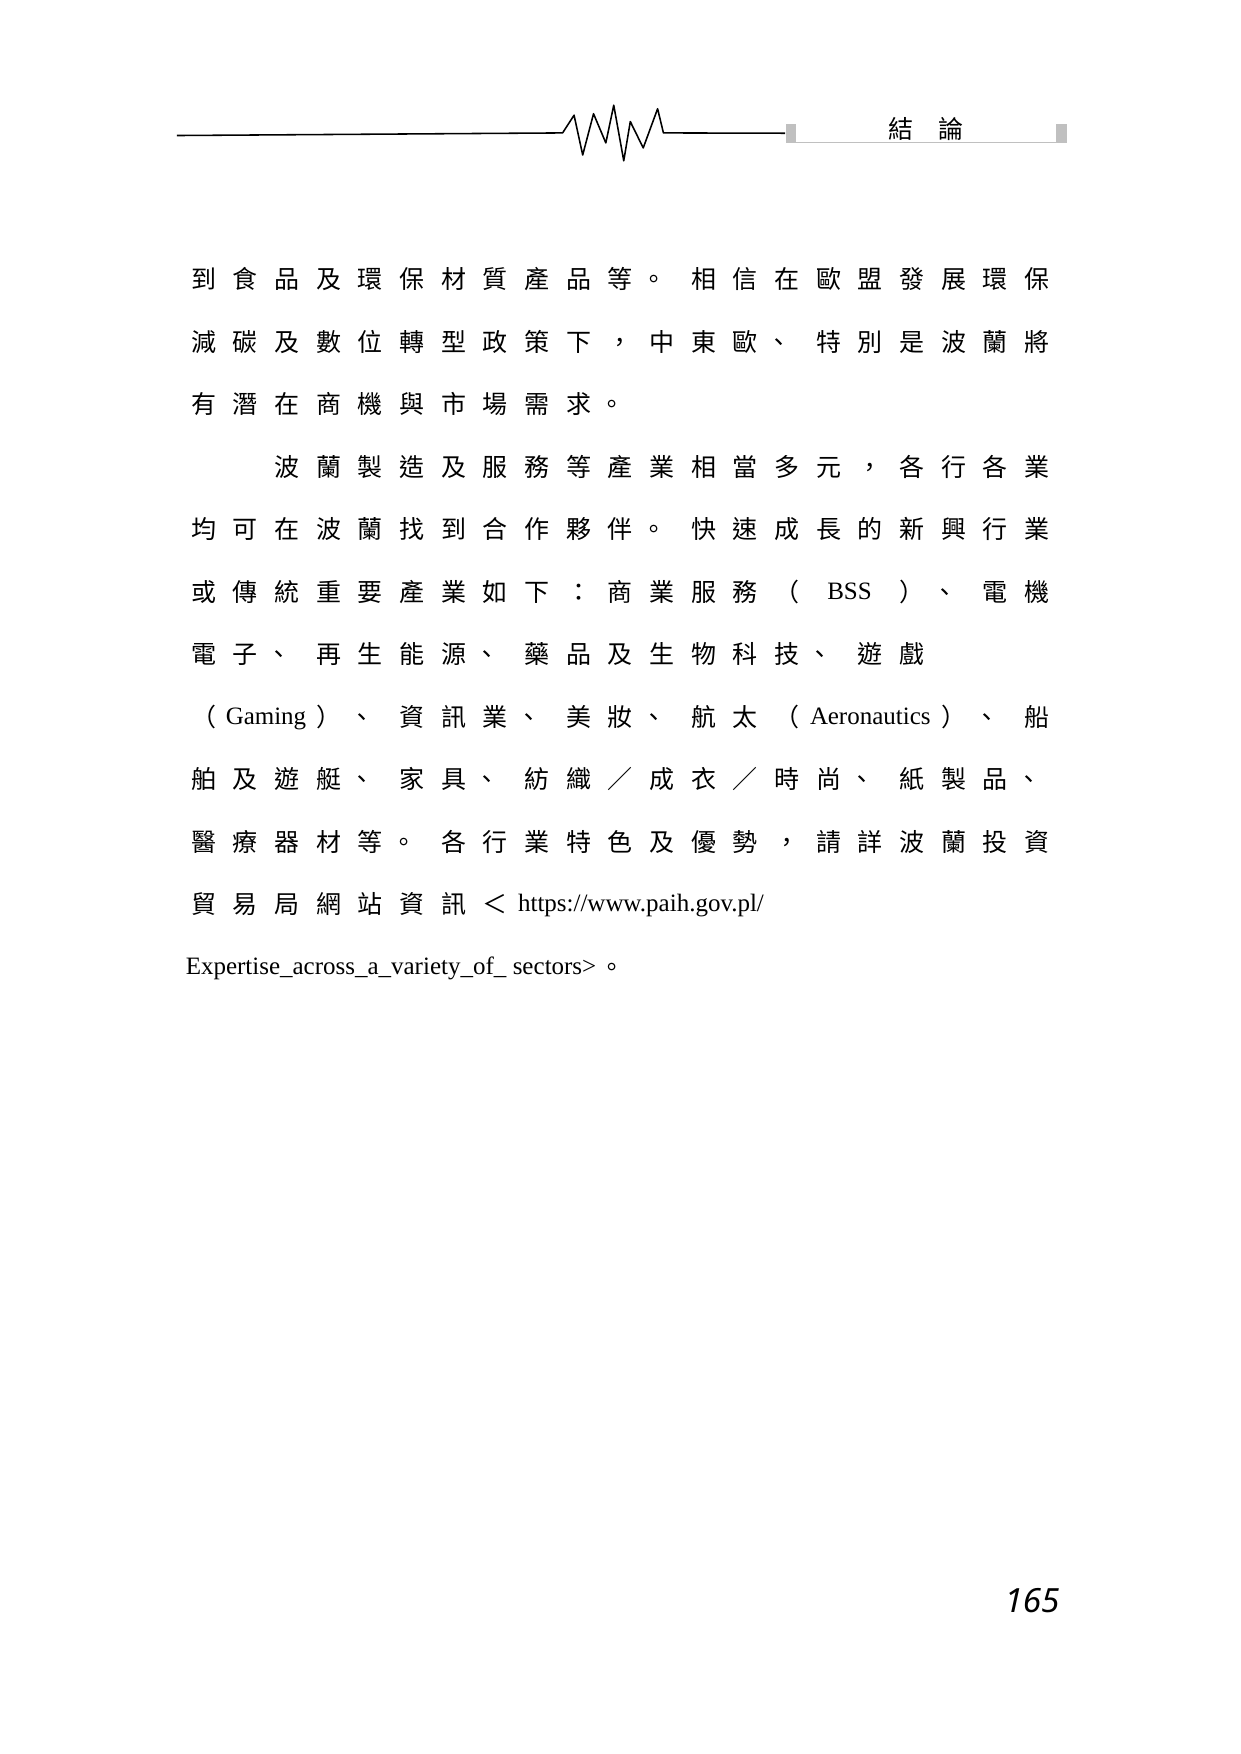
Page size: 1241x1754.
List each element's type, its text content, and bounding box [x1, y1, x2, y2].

text 到食品及環保材質產品等。相信在歐盟發展環保減碳及數位轉型政策下，中東歐、特別是波蘭將有潛在商機與市場需求。 [183, 236, 1058, 424]
text 波蘭製造及服務等產業相當多元，各行各業均可在波蘭找到合作夥伴。快速成長的新興行業或傳統重要產業如下：商業服務（BSS）、電機電子、再生能源、藥品及生物科技、遊戲（Gaming）、資訊業、美妝、航太（Aeronautics）、船舶及遊艇、家具、紡織／成衣／時尚、紙製品、醫療器材等。各行業特色及優勢，請詳波蘭投資貿易局網站資訊＜https://www.paih.gov.pl/Expertise_across_a_variety_of_ sectors>。 [183, 424, 1058, 986]
